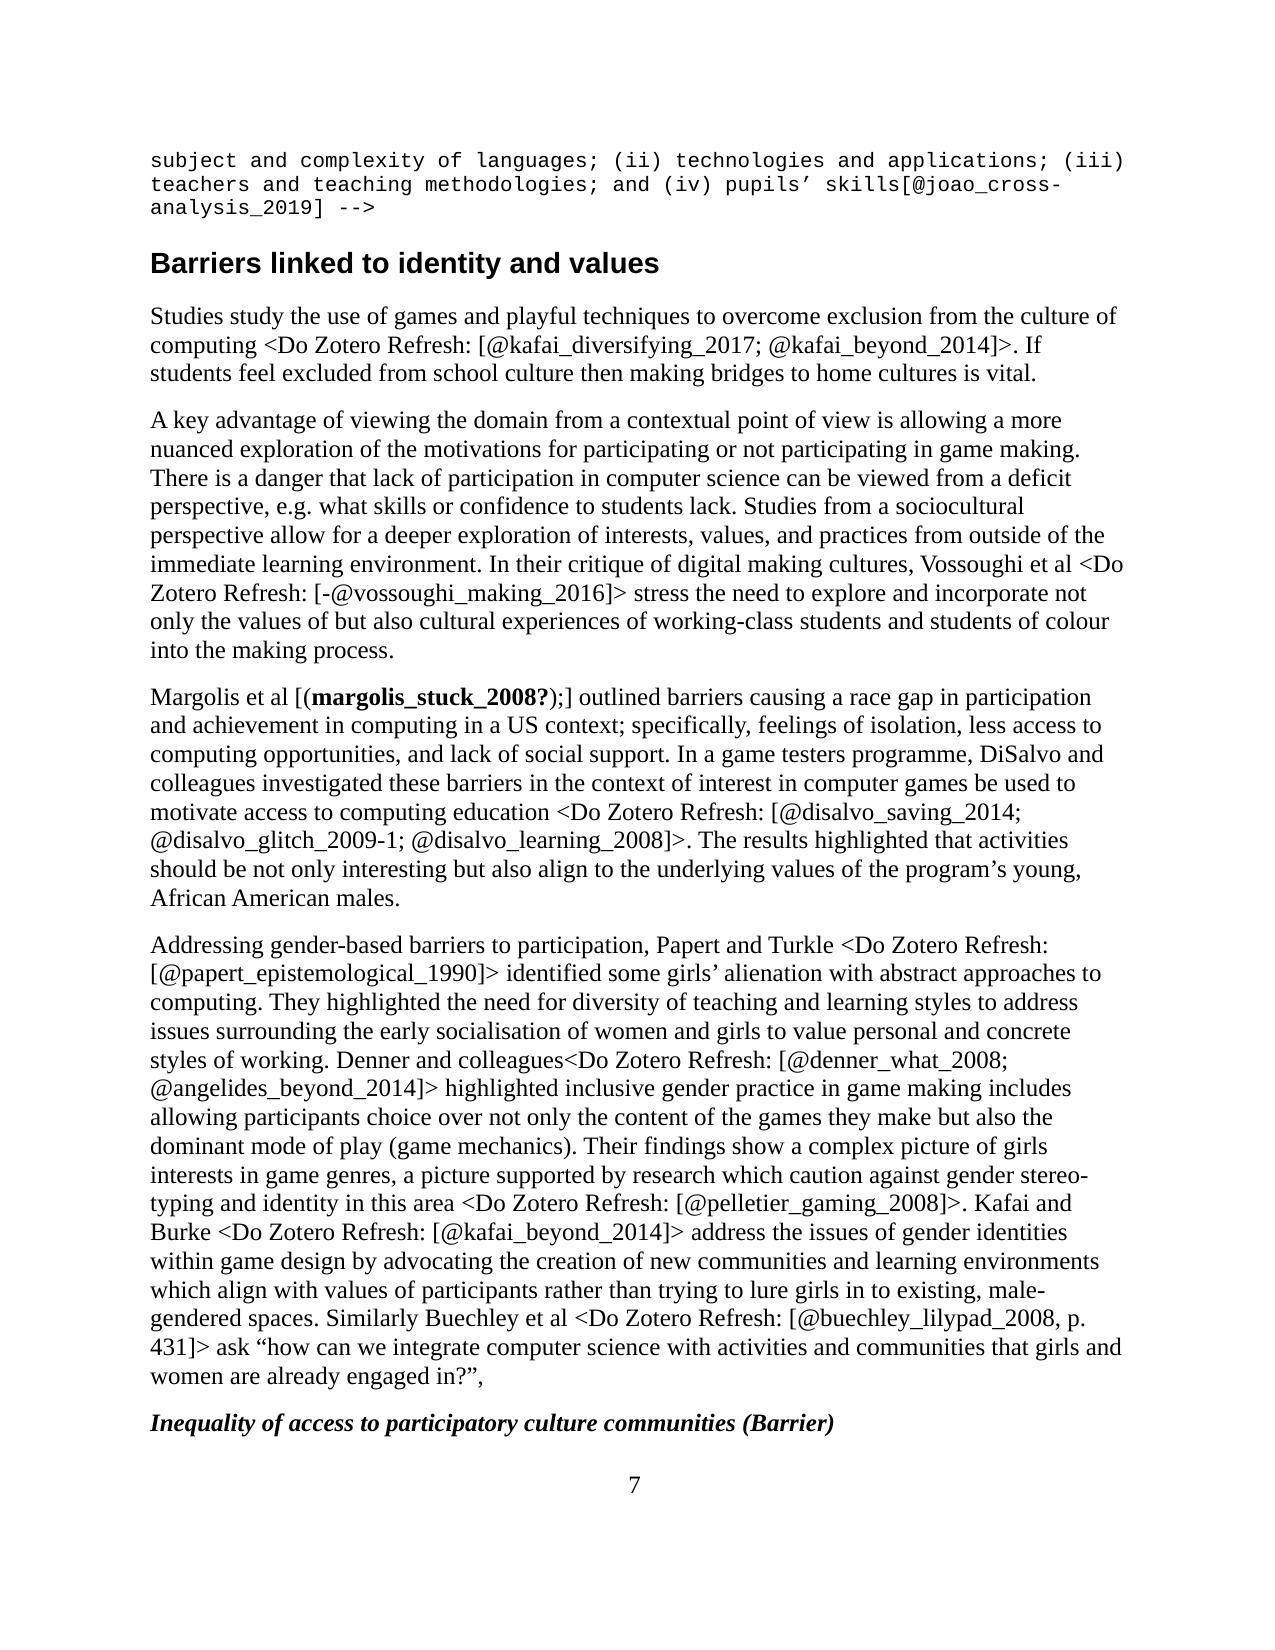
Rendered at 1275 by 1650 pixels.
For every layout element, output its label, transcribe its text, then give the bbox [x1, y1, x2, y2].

subtitle Barriers linked to identity and values [150, 246, 1125, 279]
text Studies study the use of games and playful techniques to overcome exclusion from the culture of computing <Do Zotero Refresh: [@kafai_diversifying_2017; @kafai_beyond_2014]>. If students feel excluded from school culture then making bridges to home cultures is vital. [150, 301, 1125, 387]
text Addressing gender-based barriers to participation, Papert and Turkle <Do Zotero Refresh: [@papert_epistemological_1990]> identified some girls’ alienation with abstract approaches to computing. They highlighted the need for diversity of teaching and learning styles to address issues surrounding the early socialisation of women and girls to value personal and concrete styles of working. Denner and colleagues<Do Zotero Refresh: [@denner_what_2008; @angelides_beyond_2014]> highlighted inclusive gender practice in game making includes allowing participants choice over not only the content of the games they make but also the dominant mode of play (game mechanics). Their findings show a complex picture of girls interests in game genres, a picture supported by research which caution against gender stereo-typing and identity in this area <Do Zotero Refresh: [@pelletier_gaming_2008]>. Kafai and Burke <Do Zotero Refresh: [@kafai_beyond_2014]> address the issues of gender identities within game design by advocating the creation of new communities and learning environments which align with values of participants rather than trying to lure girls in to existing, male-gendered spaces. Similarly Buechley et al <Do Zotero Refresh: [@buechley_lilypad_2008, p. 431]> ask “how can we integrate computer science with activities and communities that girls and women are already engaged in?”, [150, 930, 1125, 1390]
text A key advantage of viewing the domain from a contextual point of view is allowing a more nuanced exploration of the motivations for participating or not participating in game making. There is a danger that lack of participation in computer science can be viewed from a deficit perspective, e.g. what skills or confidence to students lack. Studies from a sociocultural perspective allow for a deeper exploration of interests, values, and practices from outside of the immediate learning environment. In their critique of digital making cultures, Vossoughi et al <Do Zotero Refresh: [-@vossoughi_making_2016]> stress the need to explore and incorporate not only the values of but also cultural experiences of working-class students and students of colour into the making process. [150, 405, 1125, 664]
text subject and complexity of languages; (ii) technologies and applications; (iii) teachers and teaching methodologies; and (iv) pupils’ skills[@joao_cross-analysis_2019] --> [150, 150, 1125, 221]
text Inequality of access to participatory culture communities (Barrier) [150, 1408, 1125, 1436]
text Margolis et al [(margolis_stuck_2008?);] outlined barriers causing a race gap in participation and achievement in computing in a US context; specifically, feelings of isolation, less access to computing opportunities, and lack of social support. In a game testers programme, DiSalvo and colleagues investigated these barriers in the context of interest in computer games be used to motivate access to computing education <Do Zotero Refresh: [@disalvo_saving_2014; @disalvo_glitch_2009-1; @disalvo_learning_2008]>. The results highlighted that activities should be not only interesting but also align to the underlying values of the program’s young, African American males. [150, 682, 1125, 912]
